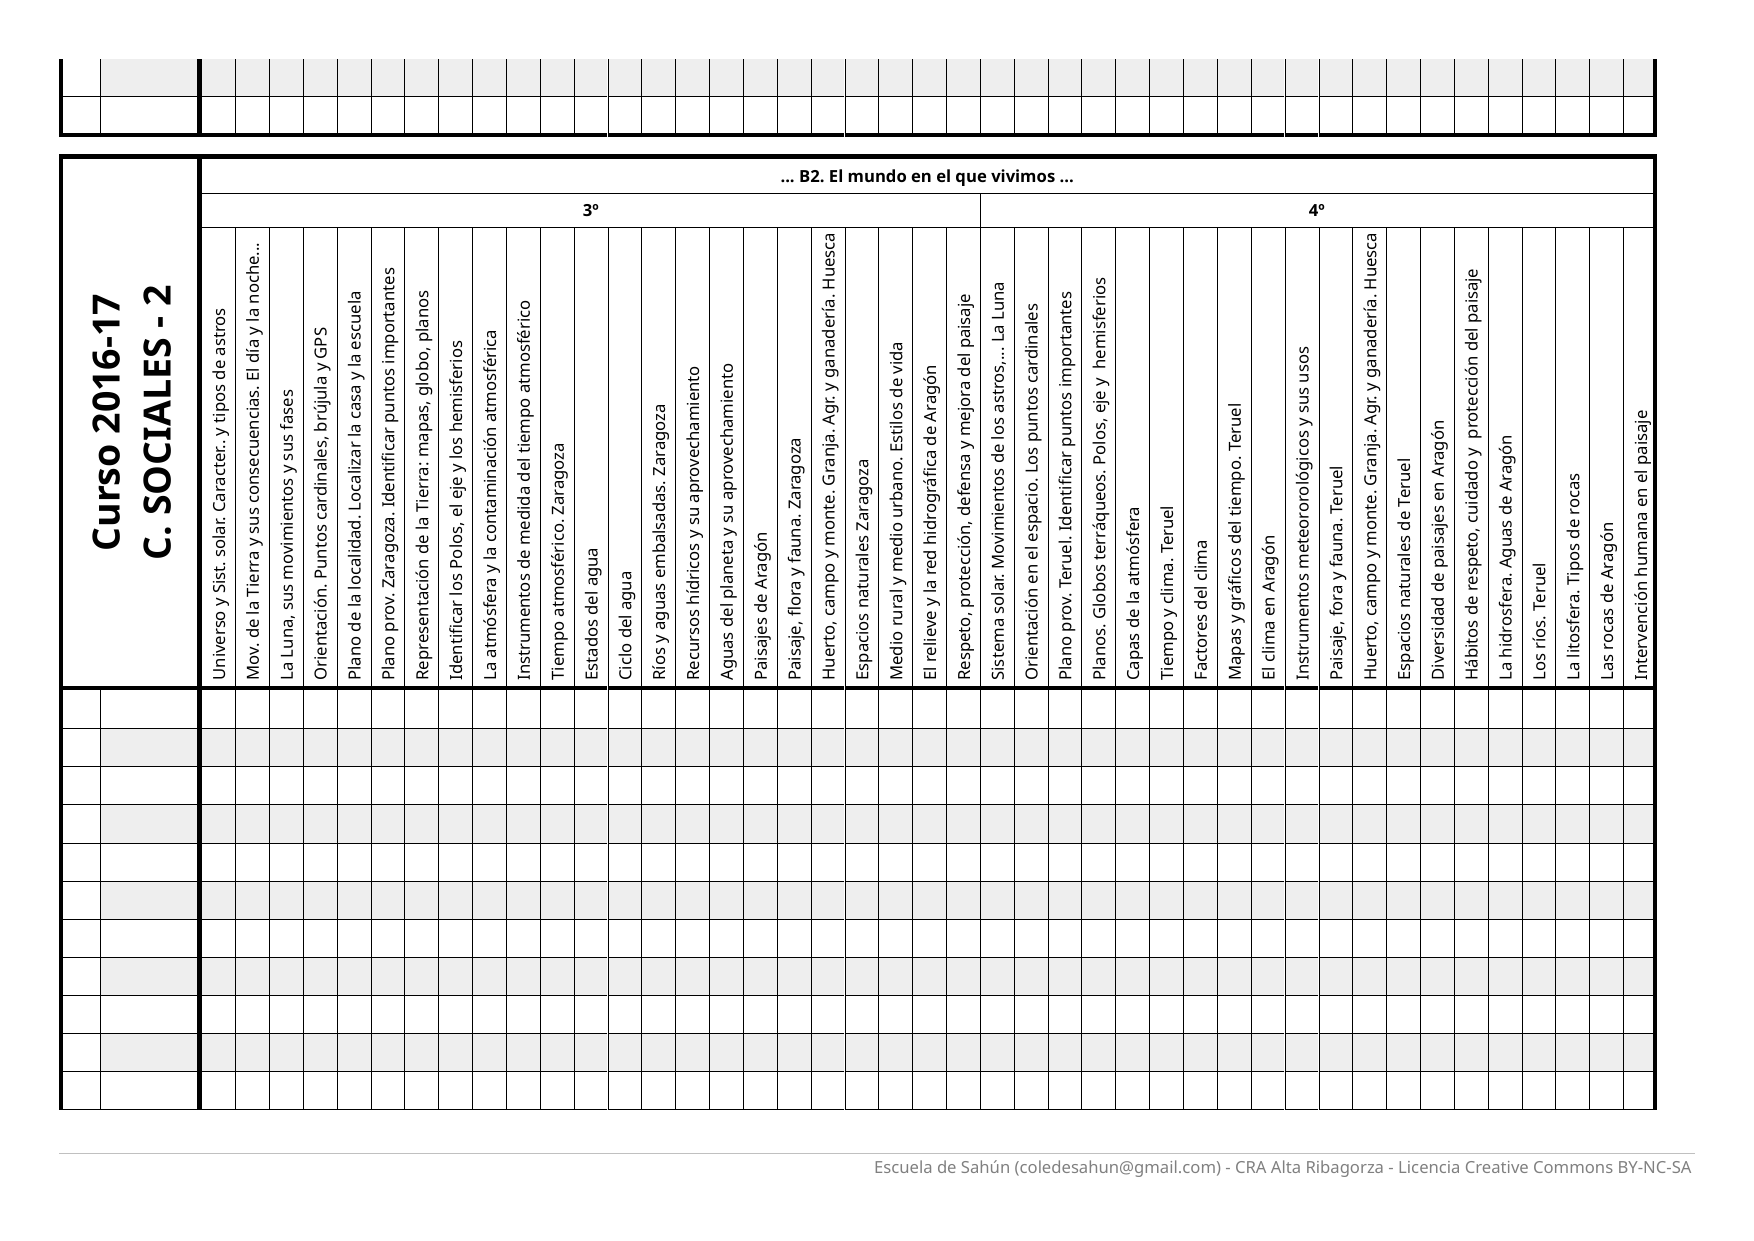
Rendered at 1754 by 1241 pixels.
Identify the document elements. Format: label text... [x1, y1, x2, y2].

table_cell [1150, 1072, 1183, 1109]
table_cell [439, 729, 472, 766]
table_cell [1590, 882, 1623, 919]
table_cell [1523, 882, 1555, 919]
table_cell [507, 59, 540, 96]
table_cell [913, 805, 946, 843]
table_cell Las rocas de Aragón [1590, 228, 1623, 686]
table_cell [642, 958, 675, 995]
table_cell [1387, 882, 1420, 919]
table_cell [947, 729, 980, 766]
table_cell [609, 97, 641, 133]
table_cell [1184, 1072, 1217, 1109]
table_cell [1590, 920, 1623, 957]
table_cell [101, 59, 197, 96]
table_cell [473, 996, 506, 1033]
table_cell [1421, 729, 1454, 766]
table_cell [1523, 996, 1555, 1033]
table_cell [236, 97, 269, 133]
table_cell [913, 996, 946, 1033]
table_cell [1218, 1034, 1251, 1071]
table_cell [473, 97, 506, 133]
table_cell [609, 996, 641, 1033]
table_cell [1353, 59, 1386, 96]
table_cell [812, 882, 844, 919]
table_cell [744, 958, 777, 995]
table_cell [1320, 882, 1352, 919]
table_cell [1184, 958, 1217, 995]
table_cell [1455, 1034, 1488, 1071]
table_cell [1320, 97, 1352, 133]
table_cell [405, 97, 438, 133]
table_cell [812, 729, 844, 766]
table_cell [1150, 59, 1183, 96]
table_cell [846, 1072, 878, 1109]
table_cell [63, 996, 100, 1033]
table_cell Tiempo y clima. Teruel [1150, 228, 1183, 686]
table_cell [575, 996, 607, 1033]
table_cell [778, 690, 811, 728]
table_cell [812, 1072, 844, 1109]
table_cell [1387, 1072, 1420, 1109]
table_cell [812, 690, 844, 728]
table_cell [1286, 767, 1318, 804]
table_cell [439, 882, 472, 919]
table_cell Estados del agua [575, 228, 607, 686]
table_cell Mov. de la Tierra y sus consecuencias. El día y la noche... [236, 228, 269, 686]
table_cell [1353, 882, 1386, 919]
table_cell [879, 882, 912, 919]
table_cell [1082, 844, 1115, 881]
table_cell [1218, 729, 1251, 766]
table_cell [1082, 97, 1115, 133]
table_cell [473, 729, 506, 766]
table_cell [1252, 1072, 1284, 1109]
table_cell [913, 1072, 946, 1109]
table_cell [947, 882, 980, 919]
table_cell [507, 805, 540, 843]
table_cell [609, 690, 641, 728]
table_cell [202, 844, 235, 881]
table_cell [1624, 805, 1653, 843]
table_cell [1049, 958, 1081, 995]
table_cell [609, 958, 641, 995]
table_cell [846, 882, 878, 919]
table_cell [913, 59, 946, 96]
table_cell [1015, 882, 1048, 919]
table_cell [1015, 996, 1048, 1033]
table_cell [1590, 767, 1623, 804]
table_cell 3º [202, 194, 980, 227]
table_cell [642, 729, 675, 766]
table_cell [63, 767, 100, 804]
table_cell [710, 729, 743, 766]
table_cell [270, 690, 303, 728]
table_cell [101, 844, 197, 881]
table_cell Huerto, campo y monte. Granja. Agr. y ganadería. Huesca [812, 228, 844, 686]
table_cell [1049, 805, 1081, 843]
table_cell [846, 767, 878, 804]
table_cell [1489, 996, 1522, 1033]
table_cell [981, 958, 1014, 995]
table_cell [1353, 996, 1386, 1033]
table_cell [507, 690, 540, 728]
table_cell Diversidad de paisajes en Aragón [1421, 228, 1454, 686]
table_cell [778, 920, 811, 957]
table_cell Paisaje, fora y fauna. Teruel [1320, 228, 1352, 686]
table_cell [439, 690, 472, 728]
table_cell [1624, 59, 1653, 96]
table_cell [304, 690, 337, 728]
table_cell [439, 97, 472, 133]
table_cell [1049, 729, 1081, 766]
table_cell [101, 729, 197, 766]
table_cell [1489, 59, 1522, 96]
table_cell [1049, 690, 1081, 728]
table_cell [981, 920, 1014, 957]
table_cell [1489, 690, 1522, 728]
table_cell [1523, 59, 1555, 96]
table_cell [1523, 767, 1555, 804]
table_cell [1252, 805, 1284, 843]
table_cell [1184, 844, 1217, 881]
table_cell [981, 690, 1014, 728]
table_cell [1082, 1072, 1115, 1109]
table_cell [1523, 1072, 1555, 1109]
table_cell [202, 97, 235, 133]
table_cell [1082, 805, 1115, 843]
table_cell [1353, 958, 1386, 995]
table_cell [1150, 729, 1183, 766]
table_cell Tiempo atmosférico. Zaragoza [541, 228, 574, 686]
table_cell [575, 767, 607, 804]
table_cell [846, 1034, 878, 1071]
table_cell [507, 1072, 540, 1109]
table_cell [744, 882, 777, 919]
table_cell [1286, 996, 1318, 1033]
table_cell [947, 805, 980, 843]
table_cell [676, 1072, 709, 1109]
table_cell [101, 690, 197, 728]
table_cell [1252, 844, 1284, 881]
table_cell [1082, 59, 1115, 96]
table_cell [676, 767, 709, 804]
table_cell [63, 97, 100, 133]
table_cell [236, 767, 269, 804]
table_cell [1353, 690, 1386, 728]
table_cell [338, 97, 371, 133]
table_cell Medio rural y medio urbano. Estilos de vida [879, 228, 912, 686]
table_cell [473, 690, 506, 728]
table_cell [338, 1034, 371, 1071]
table_cell [541, 844, 574, 881]
table_cell [405, 996, 438, 1033]
table_cell [1184, 690, 1217, 728]
table_cell [947, 690, 980, 728]
table_cell [1082, 767, 1115, 804]
table_cell [575, 729, 607, 766]
table_cell [304, 882, 337, 919]
table_cell [676, 97, 709, 133]
table_cell Capas de la atmósfera [1116, 228, 1149, 686]
table_cell [1150, 958, 1183, 995]
table_cell [507, 1034, 540, 1071]
table_cell [812, 844, 844, 881]
table_cell [372, 97, 404, 133]
table_cell [575, 920, 607, 957]
table_cell [1049, 1072, 1081, 1109]
table_cell [270, 729, 303, 766]
table_cell [1387, 59, 1420, 96]
table_cell [304, 729, 337, 766]
table_cell [1252, 690, 1284, 728]
table_cell [1252, 958, 1284, 995]
table_cell [1624, 958, 1653, 995]
table_cell [1455, 882, 1488, 919]
table_cell [846, 59, 878, 96]
table_cell [372, 958, 404, 995]
table_cell [1252, 97, 1284, 133]
table_cell [1082, 996, 1115, 1033]
table_cell [202, 805, 235, 843]
table_cell [575, 690, 607, 728]
table_cell [507, 882, 540, 919]
table_cell [1286, 805, 1318, 843]
table_cell [642, 805, 675, 843]
table_cell [372, 690, 404, 728]
table_cell [1624, 844, 1653, 881]
table_cell [947, 958, 980, 995]
table_cell [541, 729, 574, 766]
table_cell [1150, 690, 1183, 728]
table_cell [1489, 958, 1522, 995]
table_cell [1150, 767, 1183, 804]
table_cell [642, 767, 675, 804]
table_cell [372, 729, 404, 766]
table_cell [101, 996, 197, 1033]
table_cell [1624, 1034, 1653, 1071]
table_cell [101, 958, 197, 995]
table_cell [1184, 920, 1217, 957]
table_cell [1252, 996, 1284, 1033]
table_cell [676, 958, 709, 995]
table_cell [1015, 805, 1048, 843]
table_cell [1353, 1034, 1386, 1071]
table_cell [744, 996, 777, 1033]
table_cell [1421, 844, 1454, 881]
table_cell [1015, 767, 1048, 804]
table_cell [473, 844, 506, 881]
table_cell [1455, 805, 1488, 843]
table_cell [1387, 844, 1420, 881]
table_cell [1523, 1034, 1555, 1071]
table_cell [812, 767, 844, 804]
table_cell [270, 767, 303, 804]
table_cell [1286, 729, 1318, 766]
table_cell [676, 690, 709, 728]
table_cell [202, 882, 235, 919]
table_cell [981, 97, 1014, 133]
table_cell [981, 767, 1014, 804]
table_cell [846, 729, 878, 766]
table_cell [642, 844, 675, 881]
table_cell [405, 920, 438, 957]
table_cell [710, 805, 743, 843]
table_cell [304, 767, 337, 804]
table_cell [1049, 97, 1081, 133]
table_cell [507, 729, 540, 766]
table_cell Hábitos de respeto, cuidado y protección del paisaje [1455, 228, 1488, 686]
table_cell [575, 1034, 607, 1071]
table_cell [1421, 690, 1454, 728]
table_cell [1286, 958, 1318, 995]
table_cell [338, 1072, 371, 1109]
table_cell [710, 690, 743, 728]
table_cell [744, 59, 777, 96]
table_cell [1218, 920, 1251, 957]
table_cell Ríos y aguas embalsadas. Zaragoza [642, 228, 675, 686]
table_cell [1015, 920, 1048, 957]
table_cell [879, 920, 912, 957]
table_cell [101, 97, 197, 133]
table_cell [101, 882, 197, 919]
table_cell [1590, 729, 1623, 766]
table_cell [981, 996, 1014, 1033]
table_cell [710, 844, 743, 881]
table_cell [372, 882, 404, 919]
table_cell [1320, 920, 1352, 957]
table_cell [1556, 882, 1589, 919]
table_cell [710, 1034, 743, 1071]
table_cell [63, 882, 100, 919]
table_cell [439, 996, 472, 1033]
table_cell [1320, 996, 1352, 1033]
table_cell [202, 59, 235, 96]
table_cell [812, 920, 844, 957]
table_header ... B2. El mundo en el que vivimos ... [202, 159, 1653, 193]
table_cell [1082, 958, 1115, 995]
table_cell [236, 1072, 269, 1109]
table_cell [372, 1072, 404, 1109]
table_cell [270, 1034, 303, 1071]
table_cell [744, 844, 777, 881]
table_cell [981, 844, 1014, 881]
table_cell [1082, 1034, 1115, 1071]
table_cell [101, 805, 197, 843]
table_cell [812, 97, 844, 133]
table_cell [846, 920, 878, 957]
table_cell [1455, 97, 1488, 133]
table_cell [575, 805, 607, 843]
table_cell [202, 729, 235, 766]
table_cell [1624, 920, 1653, 957]
table_cell [270, 97, 303, 133]
table_cell [947, 920, 980, 957]
table_cell Plano prov. Zaragoza. Identificar puntos importantes [372, 228, 404, 686]
table_cell [642, 920, 675, 957]
table_cell [1286, 1034, 1318, 1071]
table_cell [202, 996, 235, 1033]
table_cell [744, 97, 777, 133]
table_cell [1455, 920, 1488, 957]
table_cell [473, 882, 506, 919]
table_cell [1320, 805, 1352, 843]
table_cell [981, 882, 1014, 919]
table_cell [1252, 767, 1284, 804]
table_cell [101, 1034, 197, 1071]
table_cell [744, 805, 777, 843]
table_cell [439, 1034, 472, 1071]
table_cell [202, 1034, 235, 1071]
table_cell [236, 882, 269, 919]
table_cell [338, 729, 371, 766]
table_cell [1489, 844, 1522, 881]
table_cell [63, 690, 100, 728]
table_cell [270, 920, 303, 957]
table_cell [101, 920, 197, 957]
table_cell [676, 882, 709, 919]
table_cell [575, 958, 607, 995]
table_cell [778, 996, 811, 1033]
table_cell [304, 958, 337, 995]
table_cell [372, 996, 404, 1033]
table_cell [778, 805, 811, 843]
table_cell [1353, 97, 1386, 133]
table_cell [63, 729, 100, 766]
table_cell [1184, 1034, 1217, 1071]
table_cell [1049, 920, 1081, 957]
table_cell [507, 996, 540, 1033]
table_cell Sistema solar. Movimientos de los astros,... La Luna [981, 228, 1014, 686]
table_cell [1353, 844, 1386, 881]
table_cell [1353, 805, 1386, 843]
table_cell [1286, 1072, 1318, 1109]
table_cell [63, 920, 100, 957]
table_cell [202, 767, 235, 804]
table_cell [846, 844, 878, 881]
table_cell [744, 729, 777, 766]
table_cell [1455, 690, 1488, 728]
table_cell [778, 844, 811, 881]
table_cell Aguas del planeta y su aprovechamiento [710, 228, 743, 686]
table_cell [1590, 59, 1623, 96]
table_cell [778, 729, 811, 766]
table_cell [372, 1034, 404, 1071]
table_cell [778, 1034, 811, 1071]
table_cell Huerto, campo y monte. Granja. Agr. y ganadería. Huesca [1353, 228, 1386, 686]
table_cell [1523, 920, 1555, 957]
table_cell [1353, 920, 1386, 957]
table_cell [1590, 1034, 1623, 1071]
table_cell Planos. Globos terráqueos. Polos, eje y hemisferios [1082, 228, 1115, 686]
table_cell [778, 1072, 811, 1109]
table_cell [846, 805, 878, 843]
table_cell [338, 690, 371, 728]
table_cell [405, 729, 438, 766]
table_cell [710, 1072, 743, 1109]
table_cell [778, 958, 811, 995]
table_cell [1116, 59, 1149, 96]
table_cell [1150, 97, 1183, 133]
table_cell [913, 1034, 946, 1071]
table_cell La hidrosfera. Aguas de Aragón [1489, 228, 1522, 686]
table_cell [1624, 1072, 1653, 1109]
table_cell [1556, 805, 1589, 843]
table_cell [1082, 729, 1115, 766]
table_cell Identificar los Polos, el eje y los hemisferios [439, 228, 472, 686]
table_cell [812, 958, 844, 995]
table_cell [1184, 805, 1217, 843]
table_cell [1489, 97, 1522, 133]
table_cell [63, 59, 100, 96]
table_cell [778, 59, 811, 96]
table_cell [1421, 1034, 1454, 1071]
table_cell [642, 882, 675, 919]
table_cell [1489, 805, 1522, 843]
table_cell [473, 920, 506, 957]
table_cell [1590, 690, 1623, 728]
table_cell [304, 996, 337, 1033]
table_cell [1218, 97, 1251, 133]
table_cell [439, 920, 472, 957]
table_cell Representación de la Tierra: mapas, globo, planos [405, 228, 438, 686]
table_cell La atmósfera y la contaminación atmosférica [473, 228, 506, 686]
table_cell [947, 844, 980, 881]
table_cell [1624, 97, 1653, 133]
table_cell [541, 882, 574, 919]
table_cell Plano de la localidad. Localizar la casa y la escuela [338, 228, 371, 686]
table_cell [778, 97, 811, 133]
table_cell [1421, 920, 1454, 957]
table_cell [575, 844, 607, 881]
table_cell [405, 882, 438, 919]
table_cell [879, 996, 912, 1033]
table_cell [101, 1072, 197, 1109]
table_cell [846, 958, 878, 995]
table_cell [1320, 1072, 1352, 1109]
table_cell [1489, 767, 1522, 804]
table_cell Paisaje, flora y fauna. Zaragoza [778, 228, 811, 686]
table_cell [642, 690, 675, 728]
table_cell [473, 767, 506, 804]
table_cell [1455, 59, 1488, 96]
table_cell [1523, 958, 1555, 995]
table_cell [1387, 1034, 1420, 1071]
table_cell [981, 1072, 1014, 1109]
table_cell [338, 920, 371, 957]
table_cell Intervención humana en el paisaje [1624, 228, 1653, 686]
table_cell [1387, 767, 1420, 804]
table_cell [1252, 920, 1284, 957]
table_cell [642, 1034, 675, 1071]
table_cell [846, 97, 878, 133]
table_header Curso 2016-17 C. SOCIALES - 2 [63, 159, 197, 686]
table_cell [1353, 767, 1386, 804]
table_cell [1015, 958, 1048, 995]
table_cell [1049, 767, 1081, 804]
table_cell [575, 1072, 607, 1109]
table_cell [63, 805, 100, 843]
table_cell [270, 958, 303, 995]
table_cell [1184, 767, 1217, 804]
table_cell [879, 97, 912, 133]
table_cell [710, 996, 743, 1033]
table_cell [609, 805, 641, 843]
table_cell [1489, 1034, 1522, 1071]
table_cell [1116, 996, 1149, 1033]
table_cell La litosfera. Tipos de rocas [1556, 228, 1589, 686]
table_cell [913, 882, 946, 919]
table_cell [1523, 805, 1555, 843]
table_cell [1421, 1072, 1454, 1109]
table_cell [981, 805, 1014, 843]
table_cell [541, 1072, 574, 1109]
table_cell [1286, 690, 1318, 728]
table_cell [236, 1034, 269, 1071]
table_cell [1116, 882, 1149, 919]
table_cell [913, 729, 946, 766]
table_cell [1218, 767, 1251, 804]
table_cell [405, 690, 438, 728]
table_cell [1523, 844, 1555, 881]
table_cell [236, 996, 269, 1033]
table_cell [1421, 767, 1454, 804]
table_cell [676, 729, 709, 766]
table_cell [1116, 97, 1149, 133]
table_cell [1252, 729, 1284, 766]
table_cell [270, 1072, 303, 1109]
table_cell [270, 59, 303, 96]
table_cell [1286, 920, 1318, 957]
table_cell [473, 1034, 506, 1071]
table_cell [981, 1034, 1014, 1071]
table_cell [1455, 958, 1488, 995]
table_cell [473, 958, 506, 995]
table_cell Factores del clima [1184, 228, 1217, 686]
table_cell [609, 767, 641, 804]
table_cell [63, 958, 100, 995]
table_cell [1150, 996, 1183, 1033]
table_cell [338, 805, 371, 843]
table_cell [1184, 59, 1217, 96]
table_cell [405, 844, 438, 881]
table_cell [473, 1072, 506, 1109]
table_cell [913, 97, 946, 133]
table_cell [609, 920, 641, 957]
table_cell [1184, 882, 1217, 919]
table_cell [1218, 882, 1251, 919]
table_cell [609, 1072, 641, 1109]
table_cell [1218, 844, 1251, 881]
table_cell [1116, 958, 1149, 995]
table_cell [1421, 805, 1454, 843]
table_cell [338, 59, 371, 96]
table_cell [879, 767, 912, 804]
table_cell La Luna, sus movimientos y sus fases [270, 228, 303, 686]
table_cell [710, 97, 743, 133]
table_cell Instrumentos meteororológicos y sus usos [1286, 228, 1318, 686]
table_cell [1116, 1072, 1149, 1109]
table_cell [473, 59, 506, 96]
table_cell [405, 805, 438, 843]
table_cell Plano prov. Teruel. Identificar puntos importantes [1049, 228, 1081, 686]
table_cell [913, 844, 946, 881]
table_cell [439, 958, 472, 995]
table_cell [1049, 1034, 1081, 1071]
table_cell [1150, 844, 1183, 881]
table_cell [1624, 690, 1653, 728]
table_cell [1049, 59, 1081, 96]
table_cell [1015, 729, 1048, 766]
table_cell [1184, 97, 1217, 133]
table_cell [1590, 97, 1623, 133]
table_cell Recursos hídricos y su aprovechamiento [676, 228, 709, 686]
table_cell El relieve y la red hidrográfica de Aragón [913, 228, 946, 686]
table_cell [1015, 844, 1048, 881]
table_cell [541, 920, 574, 957]
table_cell El clima en Aragón [1252, 228, 1284, 686]
table_cell [439, 59, 472, 96]
table_cell [676, 1034, 709, 1071]
table_cell [405, 59, 438, 96]
table_cell [304, 920, 337, 957]
table_cell [1590, 844, 1623, 881]
table_cell [473, 805, 506, 843]
table_cell [1455, 729, 1488, 766]
table_cell [1387, 958, 1420, 995]
table_cell [710, 882, 743, 919]
table_cell [236, 59, 269, 96]
table_cell [676, 920, 709, 957]
table_cell [1590, 996, 1623, 1033]
table_cell [609, 882, 641, 919]
table_cell [609, 729, 641, 766]
table_cell [744, 1034, 777, 1071]
table_cell [541, 1034, 574, 1071]
table_cell [439, 767, 472, 804]
table_cell [405, 1034, 438, 1071]
table_cell 4º [981, 194, 1653, 227]
table_cell [236, 844, 269, 881]
table_cell [1252, 59, 1284, 96]
table_cell [541, 958, 574, 995]
table_cell [1150, 805, 1183, 843]
table_cell [642, 59, 675, 96]
table_cell [609, 59, 641, 96]
table_cell Mapas y gráficos del tiempo. Teruel [1218, 228, 1251, 686]
table_cell [1489, 920, 1522, 957]
table_cell [304, 59, 337, 96]
table_cell [710, 920, 743, 957]
table_cell [1116, 805, 1149, 843]
table_cell [1049, 844, 1081, 881]
table_cell [63, 844, 100, 881]
table_cell [1218, 690, 1251, 728]
table_cell [913, 958, 946, 995]
table_cell Instrumentos de medida del tiempo atmosférico [507, 228, 540, 686]
table_cell Ciclo del agua [609, 228, 641, 686]
table_cell [1387, 729, 1420, 766]
table_cell [879, 805, 912, 843]
table_cell Orientación. Puntos cardinales, brújula y GPS [304, 228, 337, 686]
table_cell [1489, 882, 1522, 919]
table_cell [1590, 1072, 1623, 1109]
table_cell [1387, 920, 1420, 957]
table_cell [1320, 690, 1352, 728]
table_cell [1624, 767, 1653, 804]
table_cell [1421, 958, 1454, 995]
table_cell [676, 59, 709, 96]
table_cell [270, 844, 303, 881]
table_cell [744, 690, 777, 728]
table_cell [1556, 97, 1589, 133]
table_cell [744, 767, 777, 804]
table_cell [879, 690, 912, 728]
table_cell [1556, 729, 1589, 766]
table_cell [304, 97, 337, 133]
table_cell [236, 805, 269, 843]
table_cell [879, 729, 912, 766]
table_cell [1252, 882, 1284, 919]
table_cell [1015, 97, 1048, 133]
table_cell [1421, 996, 1454, 1033]
table_cell [1015, 1072, 1048, 1109]
table_cell [1556, 59, 1589, 96]
table_cell [1320, 958, 1352, 995]
table_cell [202, 690, 235, 728]
table_cell [1015, 1034, 1048, 1071]
table_cell [1624, 996, 1653, 1033]
table_cell [1116, 1034, 1149, 1071]
table_cell [1523, 729, 1555, 766]
table_cell [575, 97, 607, 133]
table_cell [202, 1072, 235, 1109]
table_cell [1455, 844, 1488, 881]
table_cell [1387, 690, 1420, 728]
table_cell [642, 97, 675, 133]
table_cell [1590, 805, 1623, 843]
table_cell [981, 729, 1014, 766]
table_cell [1556, 844, 1589, 881]
table_cell [236, 690, 269, 728]
table_cell [676, 996, 709, 1033]
table_cell [812, 59, 844, 96]
table_cell [1320, 844, 1352, 881]
table_cell [236, 729, 269, 766]
table_cell Orientación en el espacio. Los puntos cardinales [1015, 228, 1048, 686]
table_cell [338, 996, 371, 1033]
table_cell [1320, 729, 1352, 766]
table_cell [1082, 920, 1115, 957]
table_cell [1421, 59, 1454, 96]
table_cell [1015, 59, 1048, 96]
table_cell [304, 844, 337, 881]
table_cell [1252, 1034, 1284, 1071]
table_cell [1320, 767, 1352, 804]
table_cell [744, 1072, 777, 1109]
table_cell [812, 805, 844, 843]
table_cell [236, 958, 269, 995]
table_cell [609, 1034, 641, 1071]
table_cell [879, 958, 912, 995]
table_cell [372, 805, 404, 843]
table_cell [947, 1072, 980, 1109]
table_cell [1387, 996, 1420, 1033]
table_cell [541, 805, 574, 843]
table_cell [846, 996, 878, 1033]
table_cell [913, 767, 946, 804]
table_cell [541, 97, 574, 133]
table_cell [236, 920, 269, 957]
table_cell [1556, 996, 1589, 1033]
table_cell [1523, 97, 1555, 133]
table_cell [913, 690, 946, 728]
table_cell [676, 805, 709, 843]
table_cell [1184, 729, 1217, 766]
table_cell [575, 59, 607, 96]
table_cell [1049, 996, 1081, 1033]
table_cell [1150, 1034, 1183, 1071]
table_cell [710, 767, 743, 804]
table_cell [947, 97, 980, 133]
table_cell [1082, 690, 1115, 728]
table_cell [1218, 59, 1251, 96]
table_cell [947, 767, 980, 804]
table_cell [304, 1034, 337, 1071]
table_cell [304, 1072, 337, 1109]
table_cell Paisajes de Aragón [744, 228, 777, 686]
table_cell [1523, 690, 1555, 728]
table_cell Universo y Sist. solar. Caracter.. y tipos de astros [202, 228, 235, 686]
table_cell [338, 958, 371, 995]
table_cell [1421, 882, 1454, 919]
table_cell [744, 920, 777, 957]
table_cell [338, 844, 371, 881]
table_cell [1556, 690, 1589, 728]
table_cell [879, 844, 912, 881]
table_cell [1387, 805, 1420, 843]
table_cell [1590, 958, 1623, 995]
table_cell Espacios naturales Zaragoza [846, 228, 878, 686]
table_cell Espacios naturales de Teruel [1387, 228, 1420, 686]
table_cell [1320, 1034, 1352, 1071]
table_cell [304, 805, 337, 843]
table_cell [812, 996, 844, 1033]
table_cell [879, 1034, 912, 1071]
table_cell [1218, 805, 1251, 843]
table_cell [439, 1072, 472, 1109]
table_cell [1455, 1072, 1488, 1109]
table_cell [642, 1072, 675, 1109]
table_cell [202, 920, 235, 957]
table_cell [947, 59, 980, 96]
table_cell [507, 97, 540, 133]
table_cell [1049, 882, 1081, 919]
table_cell [1624, 882, 1653, 919]
table_cell [405, 1072, 438, 1109]
table_cell [1489, 1072, 1522, 1109]
table_cell [846, 690, 878, 728]
table_cell [1387, 97, 1420, 133]
table_cell [609, 844, 641, 881]
table_cell [270, 996, 303, 1033]
table_cell [778, 767, 811, 804]
table_cell [1353, 1072, 1386, 1109]
table_cell [1286, 882, 1318, 919]
table_cell [541, 690, 574, 728]
table_cell [1455, 996, 1488, 1033]
table_cell [1556, 1034, 1589, 1071]
table_cell [270, 882, 303, 919]
table_cell [1489, 729, 1522, 766]
table_cell [1082, 882, 1115, 919]
table_cell [575, 882, 607, 919]
table_cell [1218, 996, 1251, 1033]
table_cell [1286, 844, 1318, 881]
table_cell [1150, 882, 1183, 919]
table_cell [372, 844, 404, 881]
table_cell [1116, 920, 1149, 957]
table_cell [879, 59, 912, 96]
table_cell [372, 920, 404, 957]
table_cell [202, 958, 235, 995]
table_cell [676, 844, 709, 881]
table_cell [1556, 767, 1589, 804]
table_cell [1556, 920, 1589, 957]
table_cell [710, 59, 743, 96]
table_cell [405, 958, 438, 995]
table_cell [1218, 1072, 1251, 1109]
table_cell [1455, 767, 1488, 804]
table_cell [1353, 729, 1386, 766]
table_cell [812, 1034, 844, 1071]
table_cell [1320, 59, 1352, 96]
table_cell [270, 805, 303, 843]
table_cell [439, 805, 472, 843]
table_cell Respeto, protección, defensa y mejora del paisaje [947, 228, 980, 686]
table_cell [541, 767, 574, 804]
table_cell [1218, 958, 1251, 995]
table_cell [642, 996, 675, 1033]
table_cell [101, 767, 197, 804]
table_cell [541, 996, 574, 1033]
table_cell [1556, 958, 1589, 995]
table_cell [1116, 844, 1149, 881]
table_cell [1421, 97, 1454, 133]
table_cell [338, 767, 371, 804]
table_cell [1286, 59, 1318, 96]
table_cell [947, 1034, 980, 1071]
table_cell [63, 1034, 100, 1071]
table_cell [1116, 729, 1149, 766]
table_cell [405, 767, 438, 804]
table_cell [1150, 920, 1183, 957]
table_cell [879, 1072, 912, 1109]
table_cell [507, 920, 540, 957]
table_cell [1015, 690, 1048, 728]
table_cell [1556, 1072, 1589, 1109]
table_cell [1116, 767, 1149, 804]
table_cell [507, 958, 540, 995]
table_cell [778, 882, 811, 919]
table_cell [372, 59, 404, 96]
table_cell [710, 958, 743, 995]
table_cell [1116, 690, 1149, 728]
table_cell Los ríos. Teruel [1523, 228, 1555, 686]
table_cell [372, 767, 404, 804]
table_cell [981, 59, 1014, 96]
table_cell [913, 920, 946, 957]
table_cell [338, 882, 371, 919]
table_cell [947, 996, 980, 1033]
table_cell [1624, 729, 1653, 766]
table_cell [541, 59, 574, 96]
table_cell [507, 844, 540, 881]
table_cell [1286, 97, 1318, 133]
table_cell [439, 844, 472, 881]
table_cell [1184, 996, 1217, 1033]
table_cell [507, 767, 540, 804]
table_cell [63, 1072, 100, 1109]
